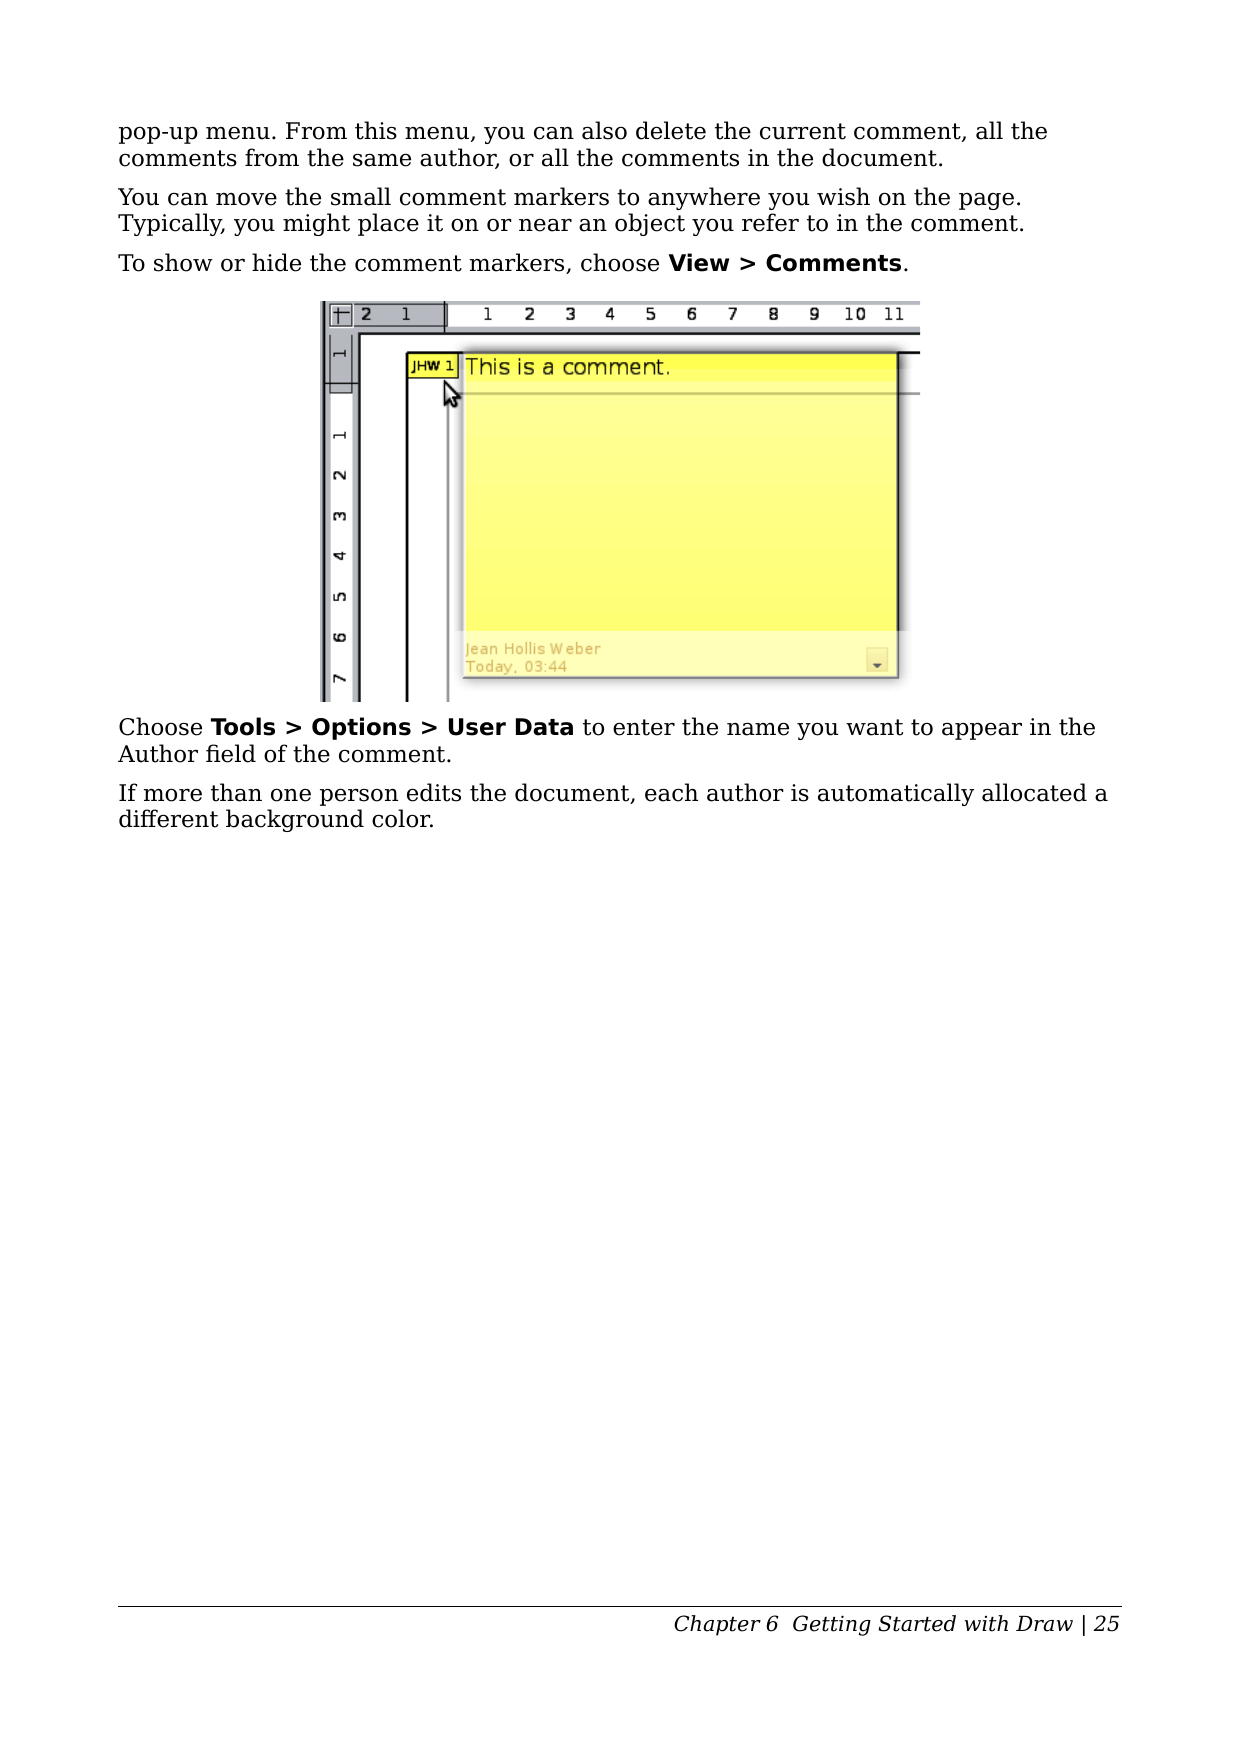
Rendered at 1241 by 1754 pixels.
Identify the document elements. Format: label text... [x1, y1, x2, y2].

text Choose Tools > Options > User Data to enter the name you want to appear in the Author field of the comment. [118, 714, 1122, 767]
picture [320, 301, 921, 702]
text If more than one person edits the document, each author is automatically allocated a different background color. [118, 780, 1122, 833]
text To show or hide the comment markers, choose View > Comments. [118, 250, 1122, 276]
text pop-up menu. From this menu, you can also delete the current comment, all the comments from the same author, or all the comments in the document. [118, 118, 1122, 171]
text You can move the small comment markers to anywhere you wish on the page. Typically, you might place it on or near an object you refer to in the comment. [118, 184, 1122, 237]
